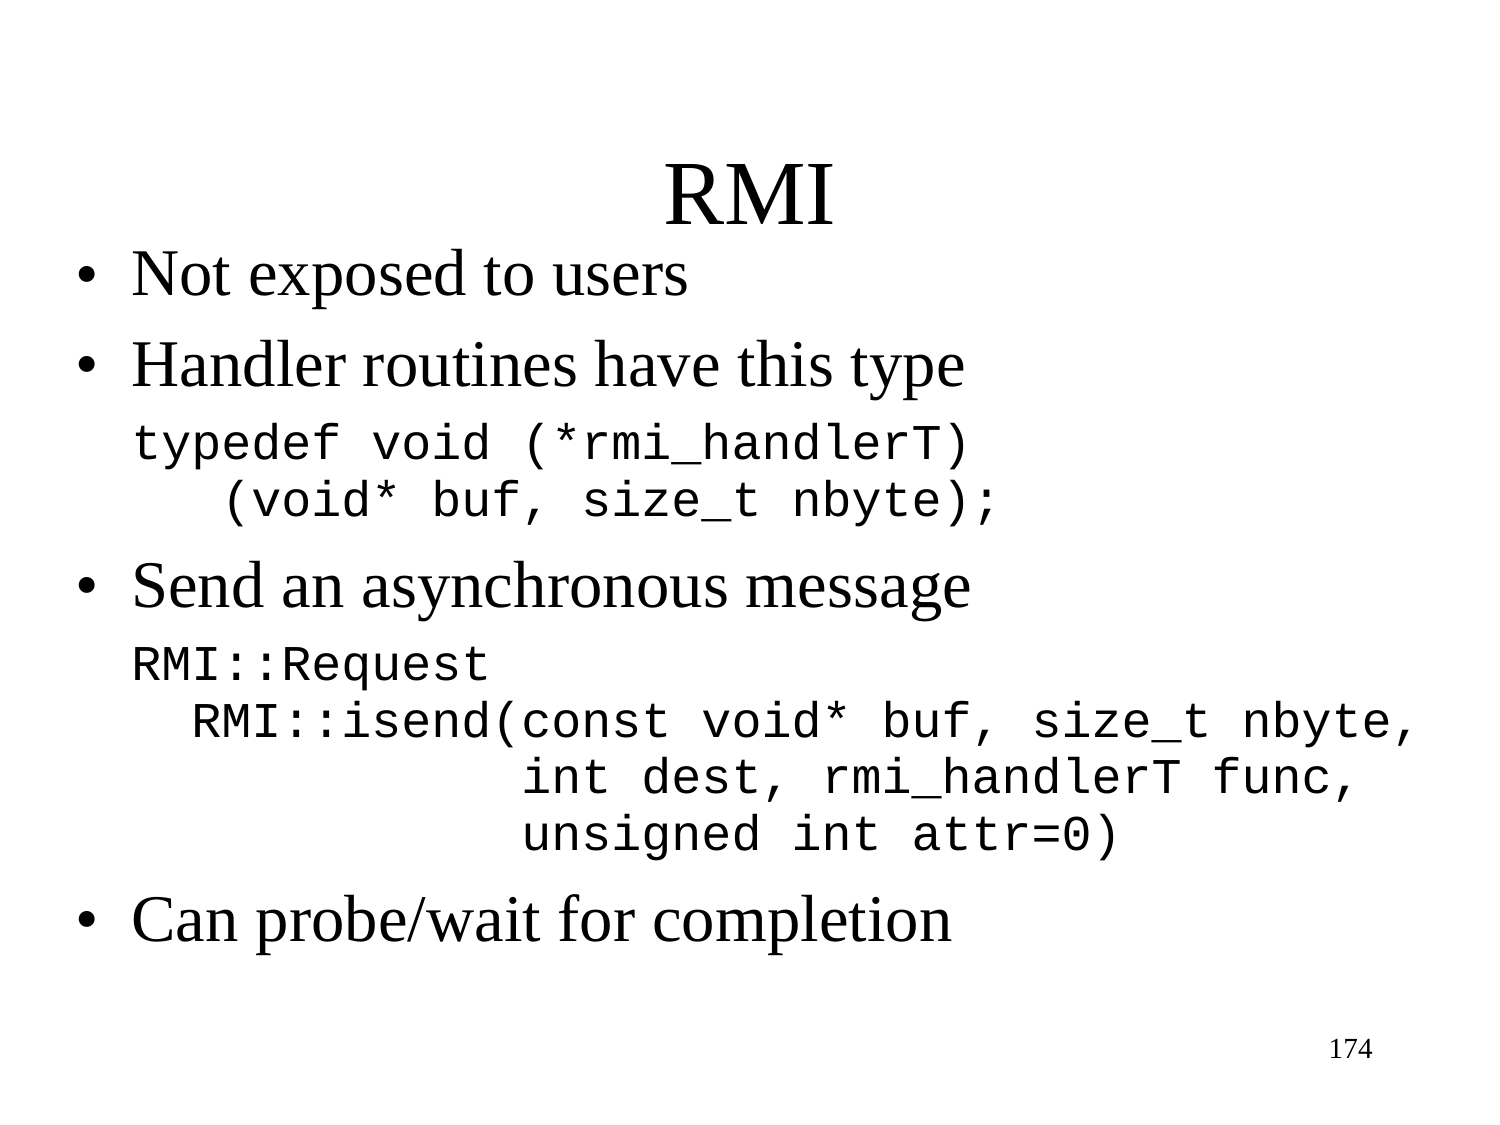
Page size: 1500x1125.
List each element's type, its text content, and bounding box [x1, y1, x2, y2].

title RMI [112, 99, 1388, 236]
list Not exposed to users Handler routines have this type typedef void (*rmi_handlerT) (void* buf, size_t nbyte); Send an asynchronous message RMI::Request RMI::isend(const void* buf, size_t nbyte, int dest, rmi_handlerT func, unsigned int attr=0) Can probe/wait for completion [75, 236, 1463, 1014]
